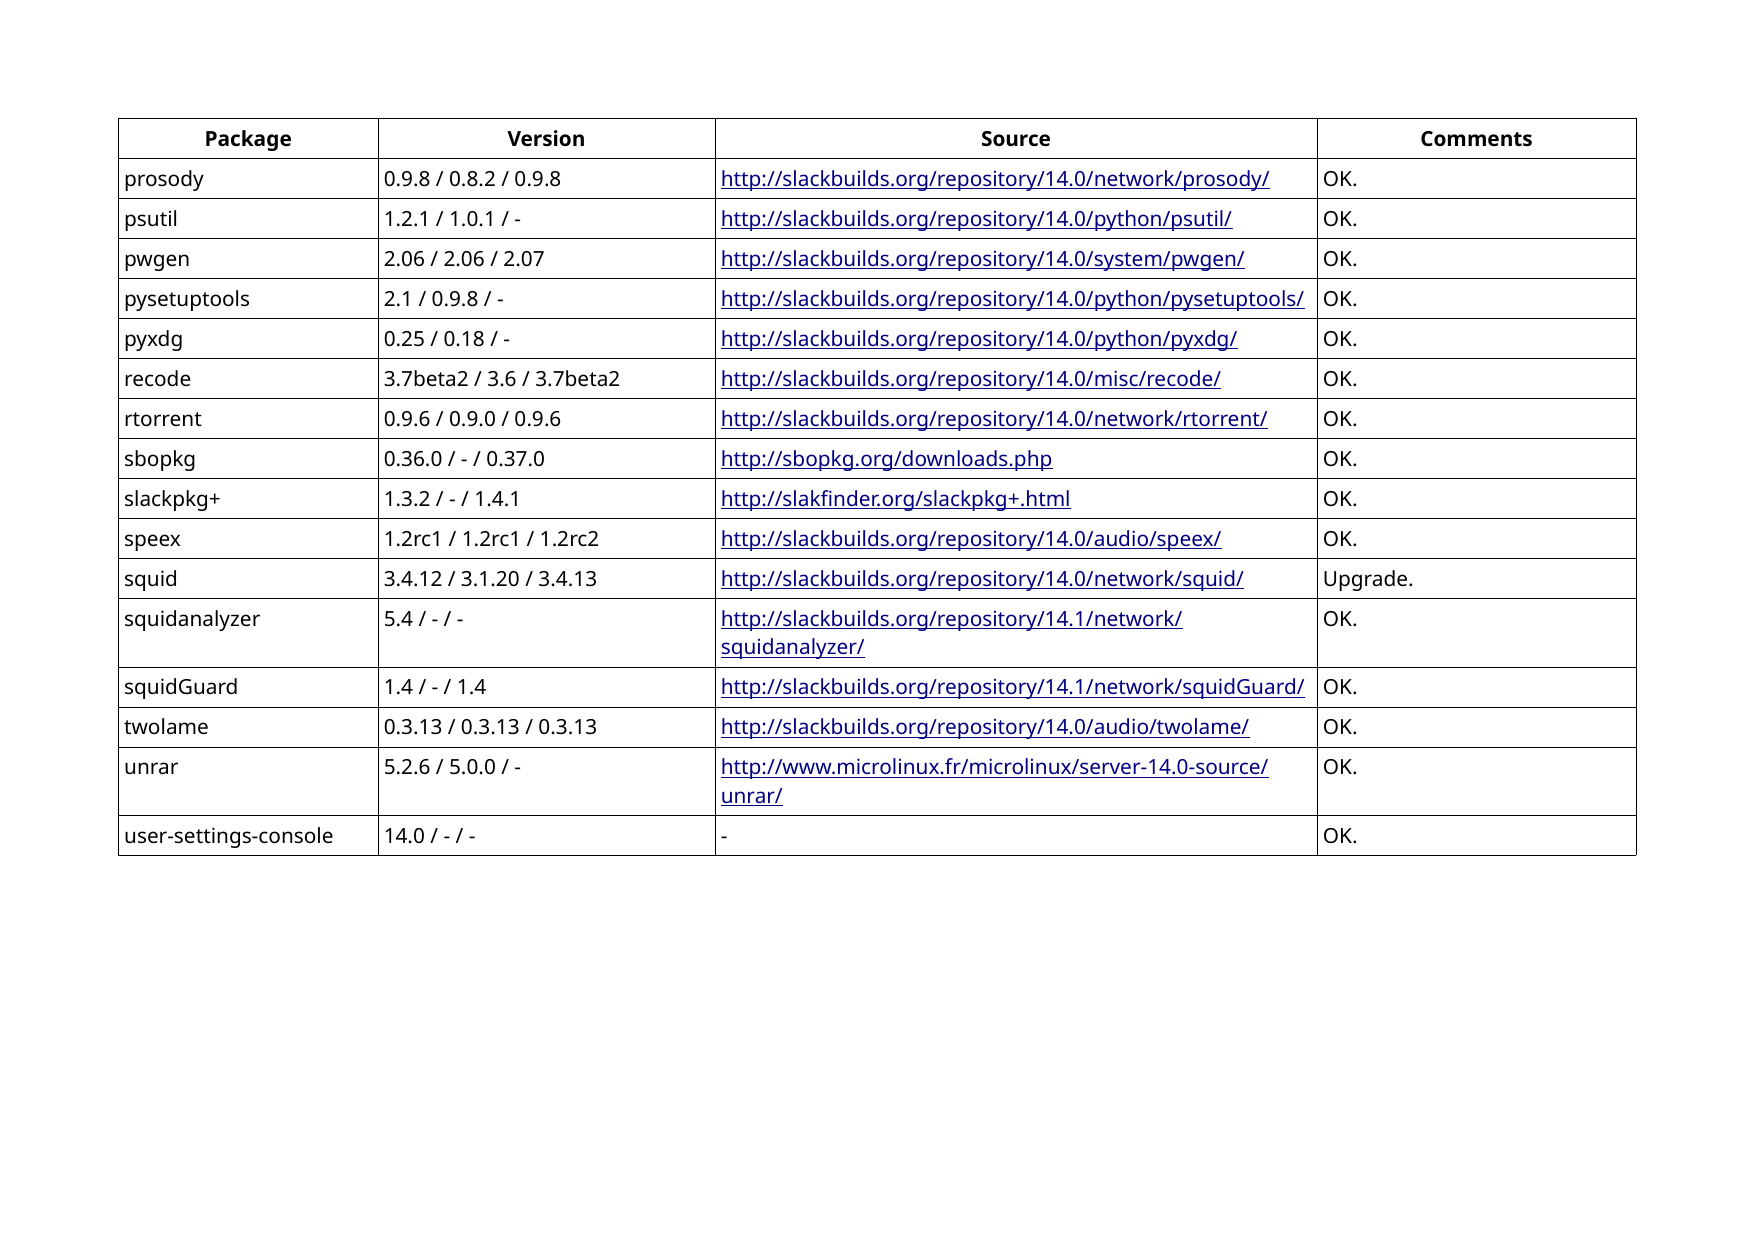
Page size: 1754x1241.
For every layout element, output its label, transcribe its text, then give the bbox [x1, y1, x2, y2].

table_cell OK. [1318, 708, 1636, 747]
table_cell 3.7beta2 / 3.6 / 3.7beta2 [379, 359, 715, 398]
table_cell OK. [1318, 816, 1636, 855]
table_cell OK. [1318, 668, 1636, 707]
table_cell recode [119, 359, 378, 398]
table_cell http://slakfinder.org/slackpkg+.html [716, 479, 1317, 518]
table_cell OK. [1318, 199, 1636, 238]
table_cell pwgen [119, 239, 378, 278]
table_cell 0.36.0 / - / 0.37.0 [379, 439, 715, 478]
table_header Comments [1318, 119, 1636, 158]
table_cell slackpkg+ [119, 479, 378, 518]
table_cell OK. [1318, 239, 1636, 278]
table_cell squidGuard [119, 668, 378, 707]
table_cell http://slackbuilds.org/repository/14.0/network/rtorrent/ [716, 399, 1317, 438]
table_cell 0.9.6 / 0.9.0 / 0.9.6 [379, 399, 715, 438]
table_cell Upgrade. [1318, 559, 1636, 598]
table_cell squid [119, 559, 378, 598]
table_cell 0.9.8 / 0.8.2 / 0.9.8 [379, 159, 715, 198]
table_header Package [119, 119, 378, 158]
table_cell http://sbopkg.org/downloads.php [716, 439, 1317, 478]
table_cell unrar [119, 748, 378, 815]
table_cell OK. [1318, 439, 1636, 478]
table_cell 5.4 / - / - [379, 599, 715, 667]
table_cell http://slackbuilds.org/repository/14.0/python/pyxdg/ [716, 319, 1317, 358]
table_cell 1.4 / - / 1.4 [379, 668, 715, 707]
table_cell http://slackbuilds.org/repository/14.0/python/psutil/ [716, 199, 1317, 238]
table_cell 0.3.13 / 0.3.13 / 0.3.13 [379, 708, 715, 747]
table_cell 1.2.1 / 1.0.1 / - [379, 199, 715, 238]
table_cell psutil [119, 199, 378, 238]
table_cell http://slackbuilds.org/repository/14.0/misc/recode/ [716, 359, 1317, 398]
table_cell speex [119, 519, 378, 558]
table_cell OK. [1318, 399, 1636, 438]
table_cell OK. [1318, 519, 1636, 558]
table_cell 5.2.6 / 5.0.0 / - [379, 748, 715, 815]
table_cell http://slackbuilds.org/repository/14.0/audio/speex/ [716, 519, 1317, 558]
table_cell - [716, 816, 1317, 855]
table_cell 1.3.2 / - / 1.4.1 [379, 479, 715, 518]
table_cell OK. [1318, 279, 1636, 318]
table_cell http://www.microlinux.fr/microlinux/server-14.0-source/unrar/ [716, 748, 1317, 815]
table_header Version [379, 119, 715, 158]
table_cell 0.25 / 0.18 / - [379, 319, 715, 358]
table_cell 3.4.12 / 3.1.20 / 3.4.13 [379, 559, 715, 598]
table_cell OK. [1318, 159, 1636, 198]
table_cell OK. [1318, 599, 1636, 667]
table_cell http://slackbuilds.org/repository/14.0/python/pysetuptools/ [716, 279, 1317, 318]
table_cell twolame [119, 708, 378, 747]
table_cell pyxdg [119, 319, 378, 358]
table_cell 14.0 / - / - [379, 816, 715, 855]
table_cell http://slackbuilds.org/repository/14.0/network/squid/ [716, 559, 1317, 598]
table_cell http://slackbuilds.org/repository/14.0/system/pwgen/ [716, 239, 1317, 278]
table_cell http://slackbuilds.org/repository/14.0/network/prosody/ [716, 159, 1317, 198]
table_cell user-settings-console [119, 816, 378, 855]
table_cell http://slackbuilds.org/repository/14.1/network/squidGuard/ [716, 668, 1317, 707]
table_cell sbopkg [119, 439, 378, 478]
table_cell OK. [1318, 359, 1636, 398]
table_cell http://slackbuilds.org/repository/14.1/network/squidanalyzer/ [716, 599, 1317, 667]
table_cell 2.06 / 2.06 / 2.07 [379, 239, 715, 278]
table_cell squidanalyzer [119, 599, 378, 667]
table_cell prosody [119, 159, 378, 198]
table_cell pysetuptools [119, 279, 378, 318]
table_cell http://slackbuilds.org/repository/14.0/audio/twolame/ [716, 708, 1317, 747]
table_cell OK. [1318, 748, 1636, 815]
table_cell 2.1 / 0.9.8 / - [379, 279, 715, 318]
table_header Source [716, 119, 1317, 158]
table_cell OK. [1318, 479, 1636, 518]
table_cell OK. [1318, 319, 1636, 358]
table_cell rtorrent [119, 399, 378, 438]
table_cell 1.2rc1 / 1.2rc1 / 1.2rc2 [379, 519, 715, 558]
